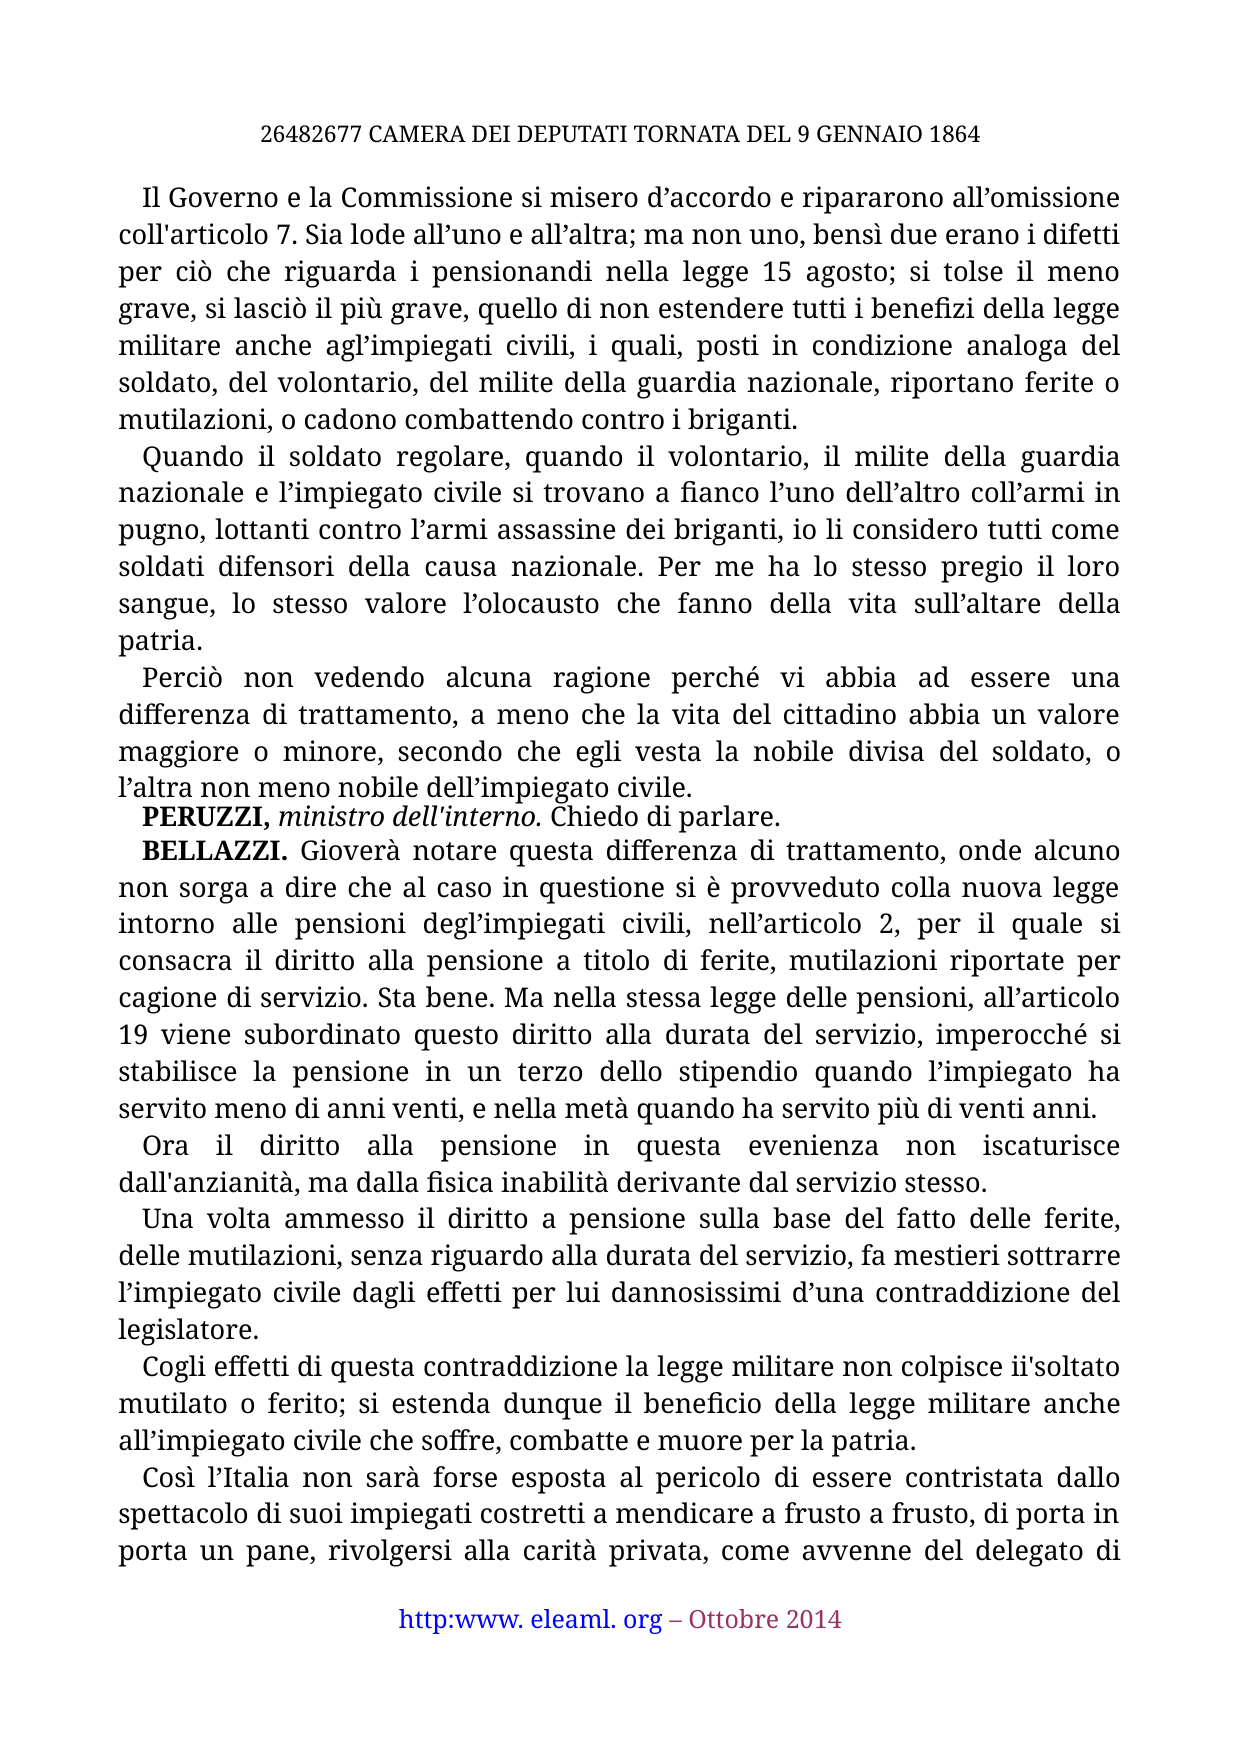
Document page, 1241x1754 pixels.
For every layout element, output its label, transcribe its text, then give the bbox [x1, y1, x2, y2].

text Una volta ammesso il diritto a pensione sulla base del fatto delle ferite, delle mutilazioni, senza riguardo alla durata del servizio, fa mestieri sottrarre l’impiegato civile dagli effetti per lui dannosissimi d’una contraddizione del legislatore. [118, 1200, 1122, 1347]
text Cogli effetti di questa contraddizione la legge militare non colpisce ii'soltato mutilato o ferito; si estenda dunque il beneficio della legge militare anche all’impiegato civile che soffre, combatte e muore per la patria. [118, 1347, 1122, 1458]
text Il Governo e la Commissione si misero d’accordo e ripararono all’omissione coll'articolo 7. Sia lode all’uno e all’altra; ma non uno, bensì due erano i difetti per ciò che riguarda i pensionandi nella legge 15 agosto; si tolse il meno grave, si lasciò il più grave, quello di non estendere tutti i benefizi della legge militare anche agl’impiegati civili, i quali, posti in condizione analoga del soldato, del volontario, del milite della guardia nazionale, riportano ferite o mutilazioni, o cadono combattendo contro i briganti. [118, 179, 1122, 437]
text BELLAZZI. Gioverà notare questa differenza di trattamento, onde alcuno non sorga a dire che al caso in questione si è provveduto colla nuova legge intorno alle pensioni degl’impiegati civili, nell’articolo 2, per il quale si consacra il diritto alla pensione a titolo di ferite, mutilazioni riportate per cagione di servizio. Sta bene. Ma nella stessa legge delle pensioni, all’articolo 19 viene subordinato questo diritto alla durata del servizio, imperocché si stabilisce la pensione in un terzo dello stipendio quando l’impiegato ha servito meno di anni venti, e nella metà quando ha servito più di venti anni. [118, 831, 1122, 1126]
text Perciò non vedendo alcuna ragione perché vi abbia ad essere una differenza di trattamento, a meno che la vita del cittadino abbia un valore maggiore o minore, secondo che egli vesta la nobile divisa del soldato, o l’altra non meno nobile dell’impiegato civile. [118, 658, 1122, 806]
text Così l’Italia non sarà forse esposta al pericolo di essere contristata dallo spettacolo di suoi impiegati costretti a mendicare a frusto a frusto, di porta in porta un pane, rivolgersi alla carità privata, come avvenne del delegato di [118, 1458, 1122, 1569]
text Ora il diritto alla pensione in questa evenienza non iscaturisce dall'anzianità, ma dalla fisica inabilità derivante dal servizio stesso. [118, 1126, 1122, 1200]
text Quando il soldato regolare, quando il volontario, il milite della guardia nazionale e l’impiegato civile si trovano a fianco l’uno dell’altro coll’armi in pugno, lottanti contro l’armi assassine dei briganti, io li considero tutti come soldati difensori della causa nazionale. Per me ha lo stesso pregio il loro sangue, lo stesso valore l’olocausto che fanno della vita sull’altare della patria. [118, 437, 1122, 658]
text PERUZZI, ministro dell'interno. Chiedo di parlare. [118, 806, 1122, 831]
